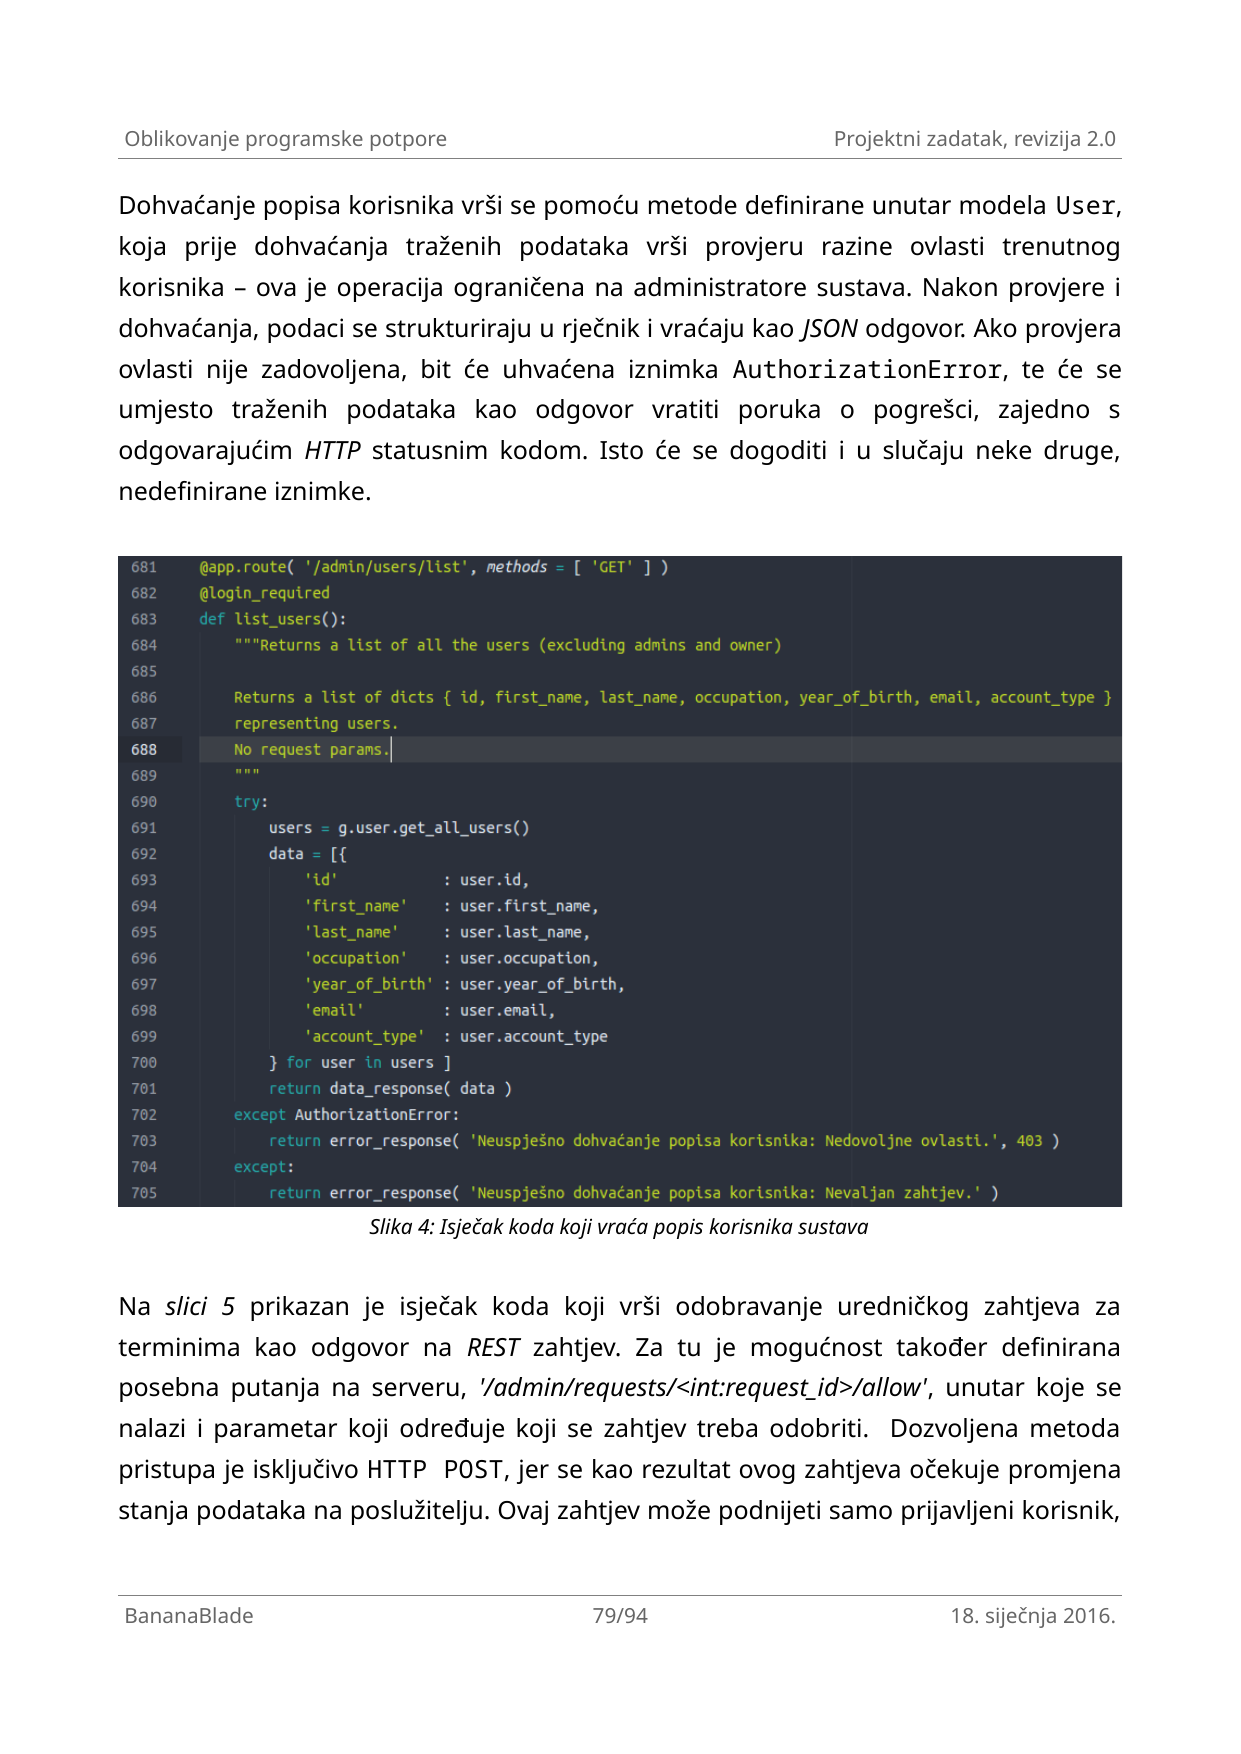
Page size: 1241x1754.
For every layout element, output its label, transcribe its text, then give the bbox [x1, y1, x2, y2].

picture [118, 556, 1123, 1207]
text Dohvaćanje popisa korisnika vrši se pomoću metode definirane unutar modela User, koja prije dohvaćanja traženih podataka vrši provjeru razine ovlasti trenutnog korisnika – ova je operacija ograničena na administratore sustava. Nakon provjere i dohvaćanja, podaci se strukturiraju u rječnik i vraćaju kao JSON odgovor. Ako provjera ovlasti nije zadovoljena, bit će uhvaćena iznimka AuthorizationError, te će se umjesto traženih podataka kao odgovor vratiti poruka o pogrešci, zajedno s odgovarajućim HTTP statusnim kodom. Isto će se dogoditi i u slučaju neke druge, nedefinirane iznimke. [118, 188, 1122, 508]
text Na slici 5 prikazan je isječak koda koji vrši odobravanje uredničkog zahtjeva za terminima kao odgovor na REST zahtjev. Za tu je mogućnost također definirana posebna putanja na serveru, '/admin/requests/<int:request_id>/allow', unutar koje se nalazi i parametar koji određuje koji se zahtjev treba odobriti. Dozvoljena metoda pristupa je isključivo HTTP POST, jer se kao rezultat ovog zahtjeva očekuje promjena stanja podataka na poslužitelju. Ovaj zahtjev može podnijeti samo prijavljeni korisnik, [118, 1241, 1122, 1527]
text Slika 4: Isječak koda koji vraća popis korisnika sustava [118, 1207, 1122, 1241]
